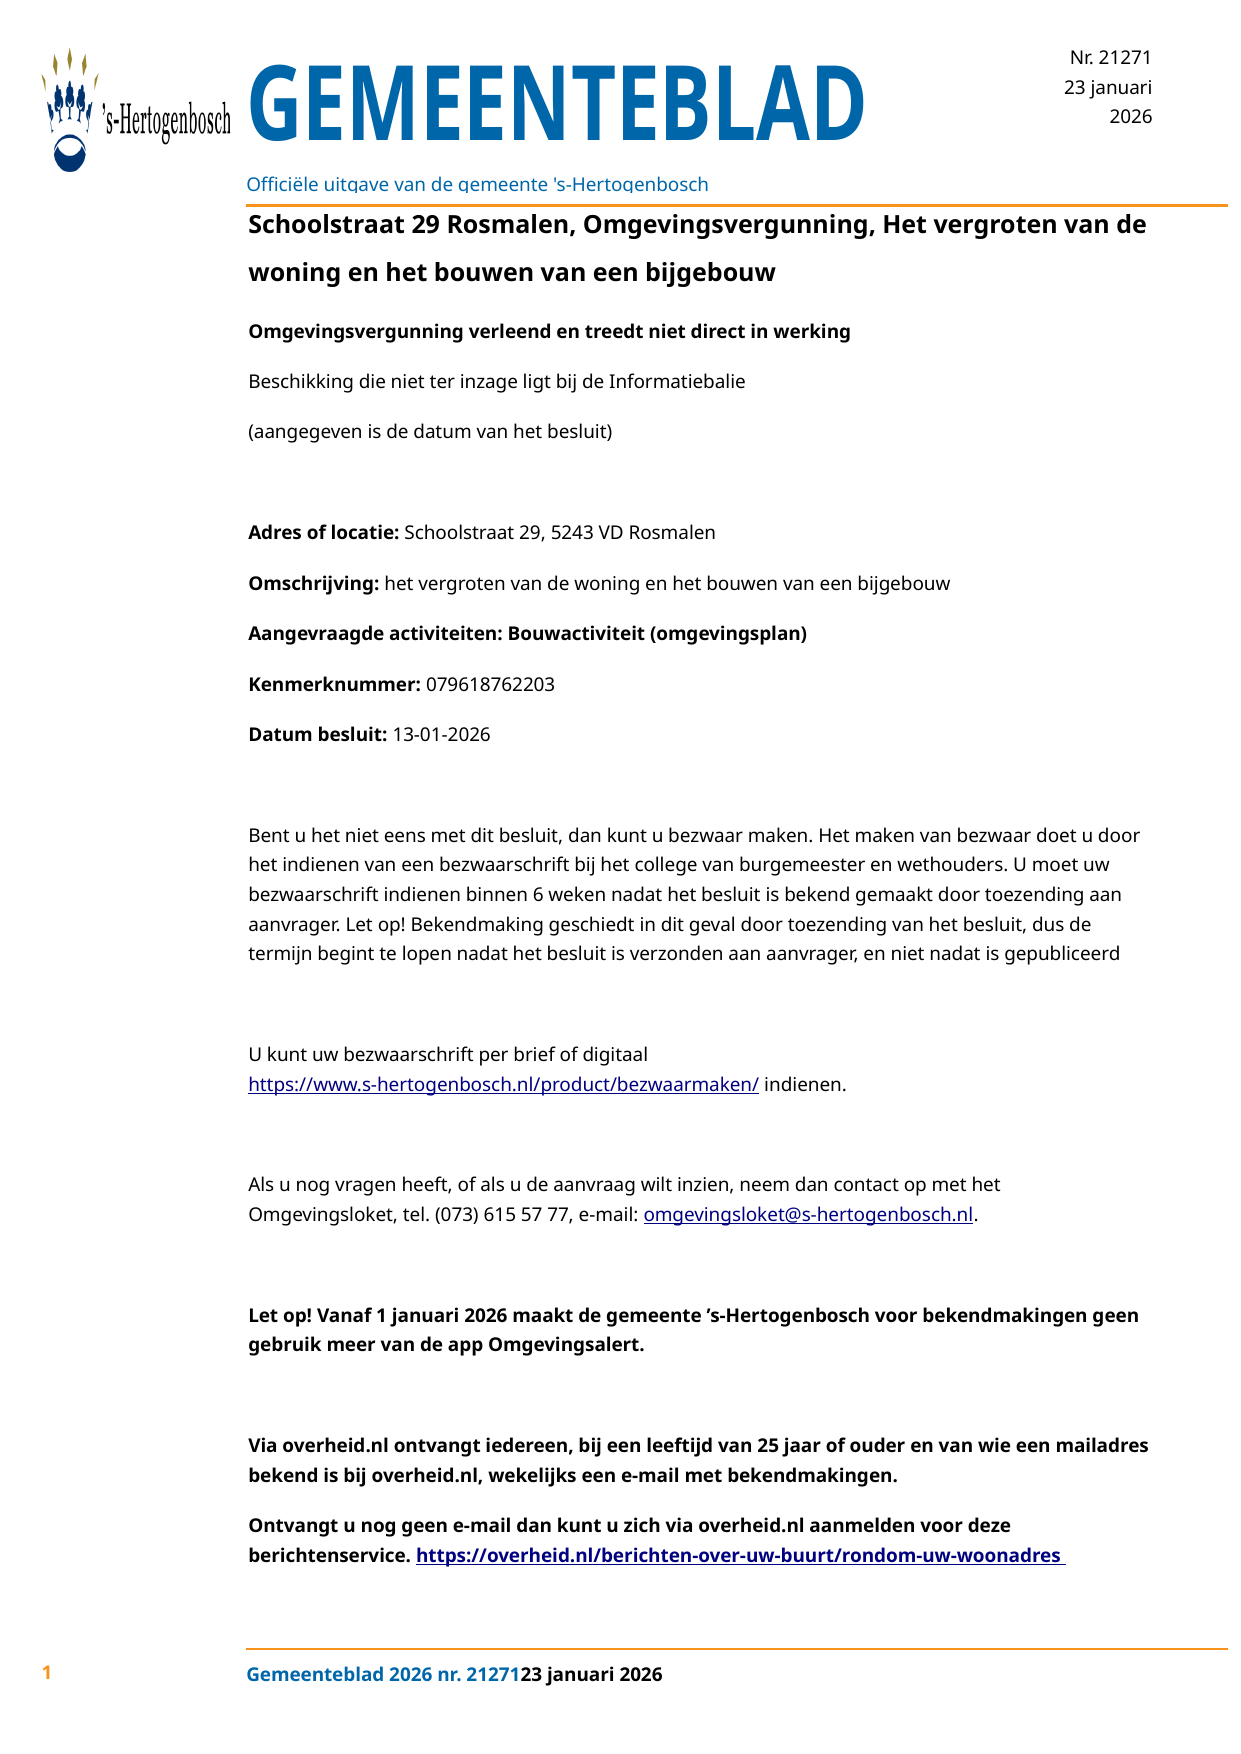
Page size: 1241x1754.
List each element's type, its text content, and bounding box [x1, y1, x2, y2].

text Omgevingsvergunning verleend en treedt niet direct in werking [248, 318, 1152, 344]
text Datum besluit: 13-01-2026 [248, 721, 1152, 747]
text Via overheid.nl ontvangt iedereen, bij een leeftijd van 25 jaar of ouder en van wie een mailadres bekend is bij overheid.nl, wekelijks een e-mail met bekendmakingen. [248, 1432, 1152, 1488]
text Adres of locatie: Schoolstraat 29, 5243 VD Rosmalen [248, 519, 1152, 545]
text Bent u het niet eens met dit besluit, dan kunt u bezwaar maken. Het maken van bezwaar doet u door het indienen van een bezwaarschrift bij het college van burgemeester en wethouders. U moet uw bezwaarschrift indienen binnen 6 weken nadat het besluit is bekend gemaakt door toezending aan aanvrager. Let op! Bekendmaking geschiedt in dit geval door toezending van het besluit, dus de termijn begint te lopen nadat het besluit is verzonden aan aanvrager, en niet nadat is gepubliceerd [248, 822, 1152, 966]
text Aangevraagde activiteiten: Bouwactiviteit (omgevingsplan) [248, 620, 1152, 646]
text (aangegeven is de datum van het besluit) [248, 419, 1152, 444]
text U kunt uw bezwaarschrift per brief of digitaal https://www.s-hertogenbosch.nl/product/bezwaarmaken/ indienen. [248, 1041, 1152, 1097]
text Als u nog vragen heeft, of als u de aanvraag wilt inzien, neem dan contact op met het Omgevingsloket, tel. (073) 615 57 77, e-mail: omgevingsloket@s-hertogenbosch.nl. [248, 1172, 1152, 1227]
text Beschikking die niet ter inzage ligt bij de Informatiebalie [248, 368, 1152, 394]
text Let op! Vanaf 1 januari 2026 maakt de gemeente ’s-Hertogenbosch voor bekendmakingen geen gebruik meer van de app Omgevingsalert. [248, 1302, 1152, 1357]
text Schoolstraat 29 Rosmalen, Omgevingsvergunning, Het vergroten van de woning en het bouwen van een bijgebouw [248, 207, 1152, 288]
text Omschrijving: het vergroten van de woning en het bouwen van een bijgebouw [248, 570, 1152, 596]
picture [41, 47, 231, 172]
text Kenmerknummer: 079618762203 [248, 671, 1152, 697]
text Ontvangt u nog geen e-mail dan kunt u zich via overheid.nl aanmelden voor deze berichtenservice. https://overheid.nl/berichten-over-uw-buurt/rondom-uw-woonadres [248, 1512, 1152, 1568]
